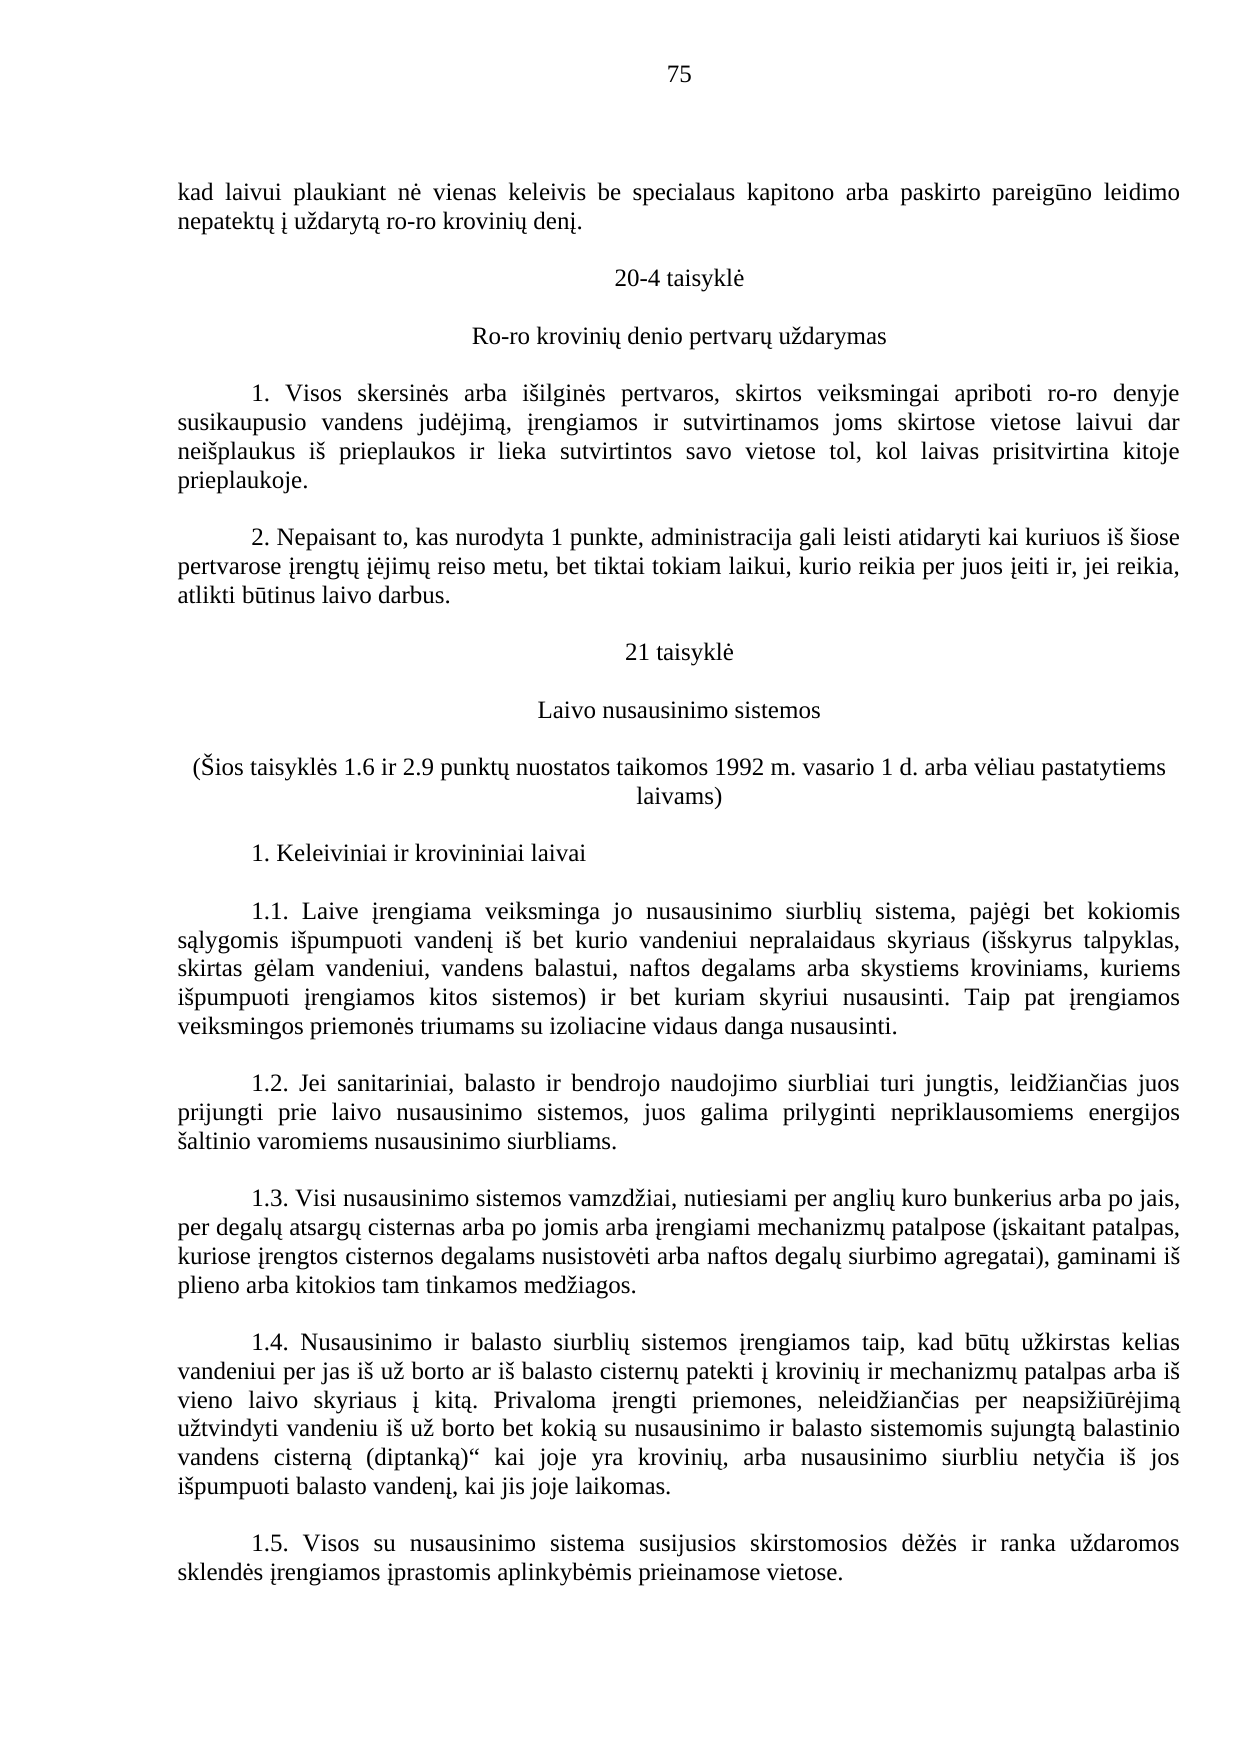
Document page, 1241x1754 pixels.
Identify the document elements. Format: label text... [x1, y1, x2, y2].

text 2. Nepaisant to, kas nurodyta 1 punkte, administracija gali leisti atidaryti kai kuriuos iš šiose pertvarose įrengtų įėjimų reiso metu, bet tiktai tokiam laikui, kurio reikia per juos įeiti ir, jei reikia, atlikti būtinus laivo darbus. [177, 522, 1181, 608]
text (Šios taisyklės 1.6 ir 2.9 punktų nuostatos taikomos 1992 m. vasario 1 d. arba vėliau pastatytiems laivams) [177, 752, 1181, 810]
text 20-4 taisyklė [177, 263, 1181, 292]
text kad laivui plaukiant nė vienas keleivis be specialaus kapitono arba paskirto pareigūno leidimo nepatektų į uždarytą ro-ro krovinių denį. [177, 177, 1181, 235]
text 21 taisyklė [177, 637, 1181, 666]
text 1.4. Nusausinimo ir balasto siurblių sistemos įrengiamos taip, kad būtų užkirstas kelias vandeniui per jas iš už borto ar iš balasto cisternų patekti į krovinių ir mechanizmų patalpas arba iš vieno laivo skyriaus į kitą. Privaloma įrengti priemones, neleidžiančias per neapsižiūrėjimą užtvindyti vandeniu iš už borto bet kokią su nusausinimo ir balasto sistemomis sujungtą balastinio vandens cisterną (diptanką)“ kai joje yra krovinių, arba nusausinimo siurbliu netyčia iš jos išpumpuoti balasto vandenį, kai jis joje laikomas. [177, 1327, 1181, 1500]
text 1. Visos skersinės arba išilginės pertvaros, skirtos veiksmingai apriboti ro-ro denyje susikaupusio vandens judėjimą, įrengiamos ir sutvirtinamos joms skirtose vietose laivui dar neišplaukus iš prieplaukos ir lieka sutvirtintos savo vietose tol, kol laivas prisitvirtina kitoje prieplaukoje. [177, 378, 1181, 493]
text 1.1. Laive įrengiama veiksminga jo nusausinimo siurblių sistema, pajėgi bet kokiomis sąlygomis išpumpuoti vandenį iš bet kurio vandeniui nepralaidaus skyriaus (išskyrus talpyklas, skirtas gėlam vandeniui, vandens balastui, naftos degalams arba skystiems kroviniams, kuriems išpumpuoti įrengiamos kitos sistemos) ir bet kuriam skyriui nusausinti. Taip pat įrengiamos veiksmingos priemonės triumams su izoliacine vidaus danga nusausinti. [177, 896, 1181, 1040]
text Laivo nusausinimo sistemos [177, 695, 1181, 723]
text Ro-ro krovinių denio pertvarų uždarymas [177, 321, 1181, 350]
text 1.3. Visi nusausinimo sistemos vamzdžiai, nutiesiami per anglių kuro bunkerius arba po jais, per degalų atsargų cisternas arba po jomis arba įrengiami mechanizmų patalpose (įskaitant patalpas, kuriose įrengtos cisternos degalams nusistovėti arba naftos degalų siurbimo agregatai), gaminami iš plieno arba kitokios tam tinkamos medžiagos. [177, 1183, 1181, 1298]
text 1. Keleiviniai ir krovininiai laivai [177, 838, 1181, 867]
text 1.5. Visos su nusausinimo sistema susijusios skirstomosios dėžės ir ranka uždaromos sklendės įrengiamos įprastomis aplinkybėmis prieinamose vietose. [177, 1528, 1181, 1586]
text 1.2. Jei sanitariniai, balasto ir bendrojo naudojimo siurbliai turi jungtis, leidžiančias juos prijungti prie laivo nusausinimo sistemos, juos galima prilyginti nepriklausomiems energijos šaltinio varomiems nusausinimo siurbliams. [177, 1068, 1181, 1155]
